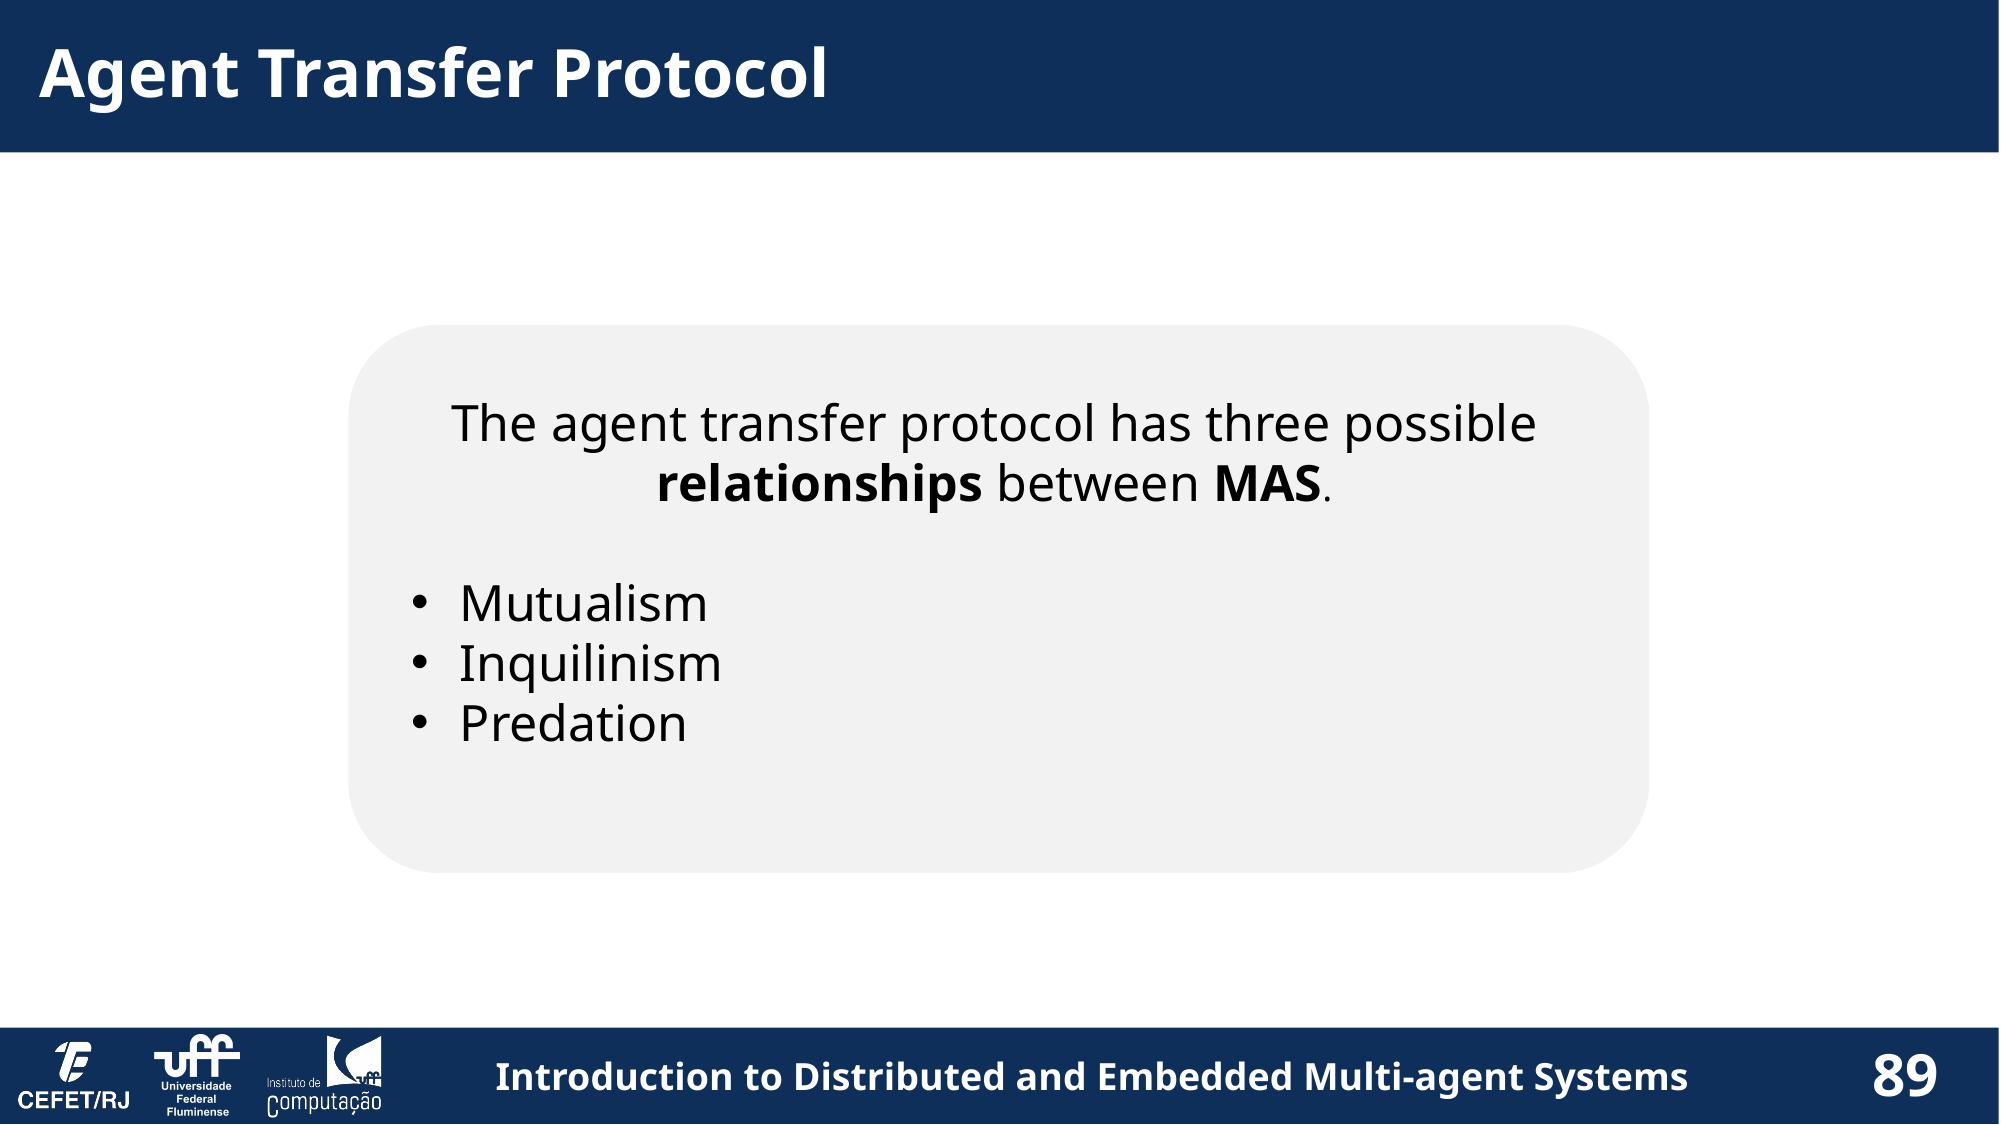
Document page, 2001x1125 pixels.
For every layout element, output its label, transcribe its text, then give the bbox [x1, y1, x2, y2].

text_box The agent transfer protocol has three possible relationships between MAS. Mutualism Inquilinism Predation [396, 383, 1593, 759]
picture [18, 1021, 129, 1125]
text_box [348, 324, 1650, 874]
text_box Agent Transfer Protocol [25, 23, 1999, 119]
picture [265, 1033, 383, 1118]
picture [153, 1033, 241, 1121]
